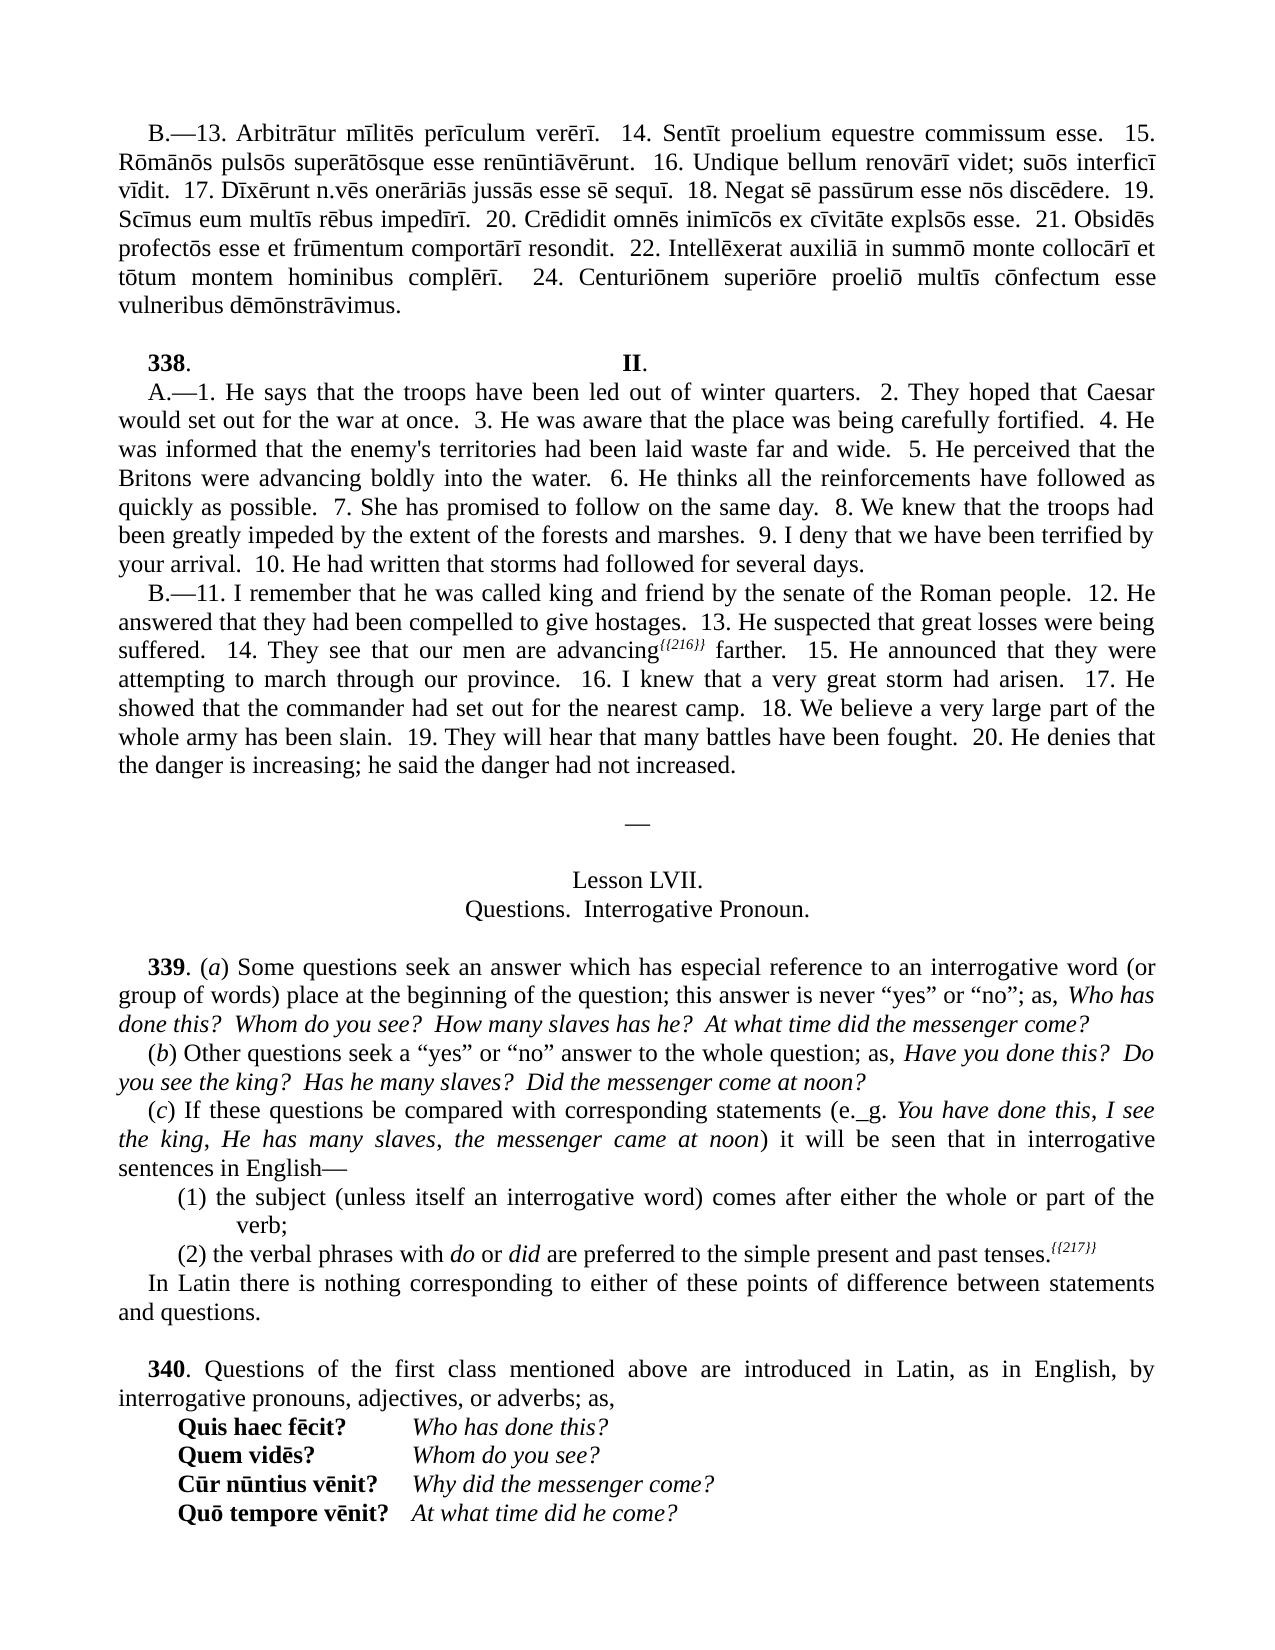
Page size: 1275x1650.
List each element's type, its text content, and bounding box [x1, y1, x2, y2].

text 338. II. [118, 348, 1157, 377]
text A.—1. He says that the troops have been led out of winter quarters. 2. They hoped that Caesar would set out for the war at once. 3. He was aware that the place was being carefully fortified. 4. He was informed that the enemy's territories had been laid waste far and wide. 5. He perceived that the Britons were advancing boldly into the water. 6. He thinks all the reinforcements have followed as quickly as possible. 7. She has promised to follow on the same day. 8. We knew that the troops had been greatly impeded by the extent of the forests and marshes. 9. I deny that we have been terrified by your arrival. 10. He had written that storms had followed for several days. [118, 377, 1157, 578]
text 340. Questions of the first class mentioned above are introduced in Latin, as in English, by interrogative pronouns, adjectives, or adverbs; as, [118, 1354, 1157, 1412]
text Quem vidēs? Whom do you see? [177, 1441, 1157, 1469]
text B.—13. Arbitrātur mīlitēs perīculum verērī. 14. Sentīt proelium equestre commissum esse. 15. Rōmānōs pulsōs superātōsque esse renūntiāvērunt. 16. Undique bellum renovārī videt; suōs interficī vīdit. 17. Dīxērunt n.vēs onerāriās jussās esse sē sequī. 18. Negat sē passūrum esse nōs discēdere. 19. Scīmus eum multīs rēbus impedīrī. 20. Crēdidit omnēs inimīcōs ex cīvitāte explsōs esse. 21. Obsidēs profectōs esse et frūmentum comportārī resondit. 22. Intellēxerat auxiliā in summō monte collocārī et tōtum montem hominibus complērī. 24. Centuriōnem superiōre proeliō multīs cōnfectum esse vulneribus dēmōnstrāvimus. [118, 118, 1157, 319]
text (b) Other questions seek a “yes” or “no” answer to the whole question; as, Have you done this? Do you see the king? Has he many slaves? Did the messenger come at noon? [118, 1038, 1157, 1096]
text (2) the verbal phrases with do or did are preferred to the simple present and past tenses.{{217}} [177, 1239, 1157, 1268]
text B.—11. I remember that he was called king and friend by the senate of the Roman people. 12. He answered that they had been compelled to give hostages. 13. He suspected that great losses were being suffered. 14. They see that our men are advancing{{216}} farther. 15. He announced that they were attempting to march through our province. 16. I knew that a very great storm had arisen. 17. He showed that the commander had set out for the nearest camp. 18. We believe a very large part of the whole army has been slain. 19. They will hear that many battles have been fought. 20. He denies that the danger is increasing; he said the danger had not increased. [118, 578, 1157, 779]
text — [118, 808, 1157, 837]
text Quis haec fēcit? Who has done this? [177, 1412, 1157, 1441]
text Quō tempore vēnit? At what time did he come? [177, 1498, 1157, 1527]
text In Latin there is nothing corresponding to either of these points of difference between statements and questions. [118, 1268, 1157, 1326]
text (1) the subject (unless itself an interrogative word) comes after either the whole or part of the verb; [177, 1182, 1157, 1239]
text 339. (a) Some questions seek an answer which has especial reference to an interrogative word (or group of words) place at the beginning of the question; this answer is never “yes” or “no”; as, Who has done this? Whom do you see? How many slaves has he? At what time did the messenger come? [118, 952, 1157, 1038]
text Questions. Interrogative Pronoun. [118, 894, 1157, 923]
text (c) If these questions be compared with corresponding statements (e._g. You have done this, I see the king, He has many slaves, the messenger came at noon) it will be seen that in interrogative sentences in English— [118, 1096, 1157, 1182]
text Cūr nūntius vēnit? Why did the messenger come? [177, 1469, 1157, 1498]
text Lesson LVII. [118, 866, 1157, 894]
